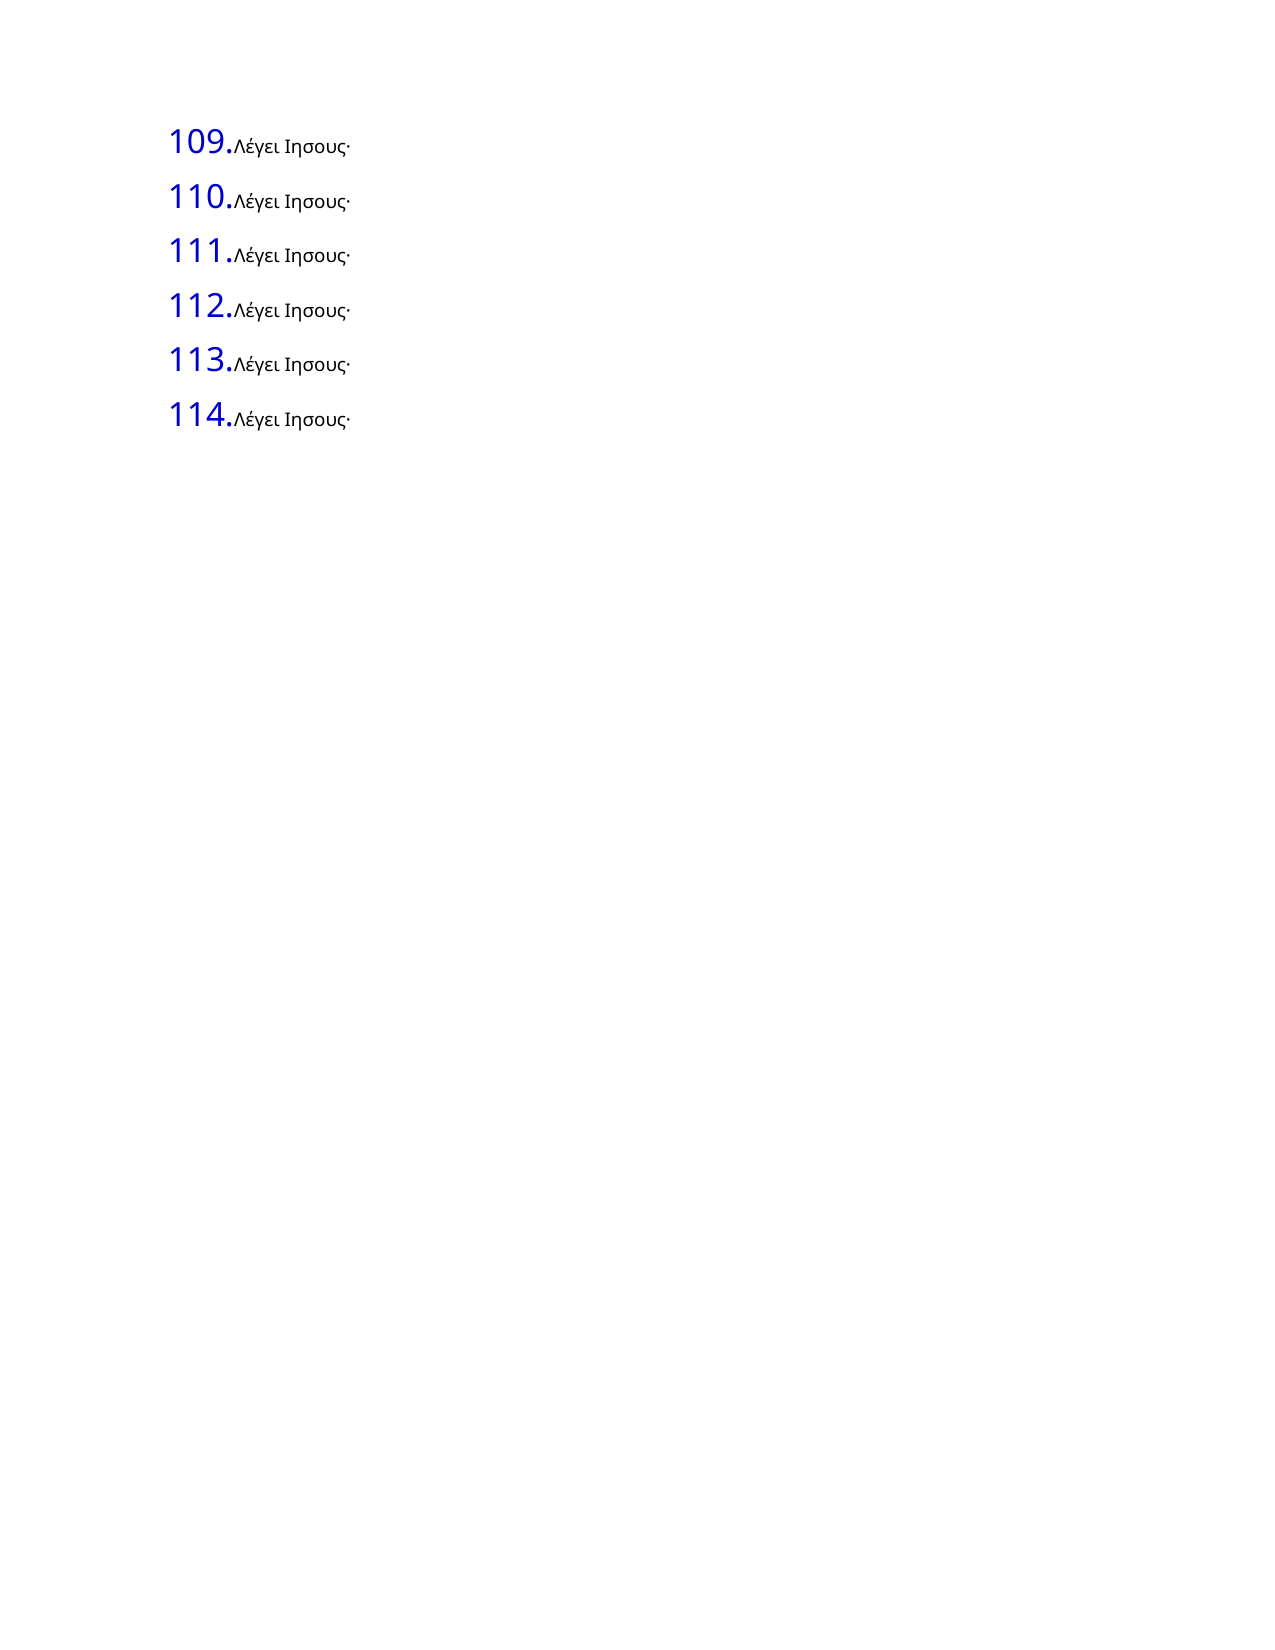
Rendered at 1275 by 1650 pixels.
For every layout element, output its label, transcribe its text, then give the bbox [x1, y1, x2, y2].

list Λέγει Ιησους· [44, 227, 1033, 272]
list Λέγει Ιησους· [44, 173, 1033, 218]
list Λέγει Ιησους· [44, 336, 1033, 381]
list Λέγει Ιησους· [44, 118, 1033, 163]
list Λέγει Ιησους· [44, 282, 1033, 327]
list Λέγει Ιησους· [44, 391, 1033, 436]
